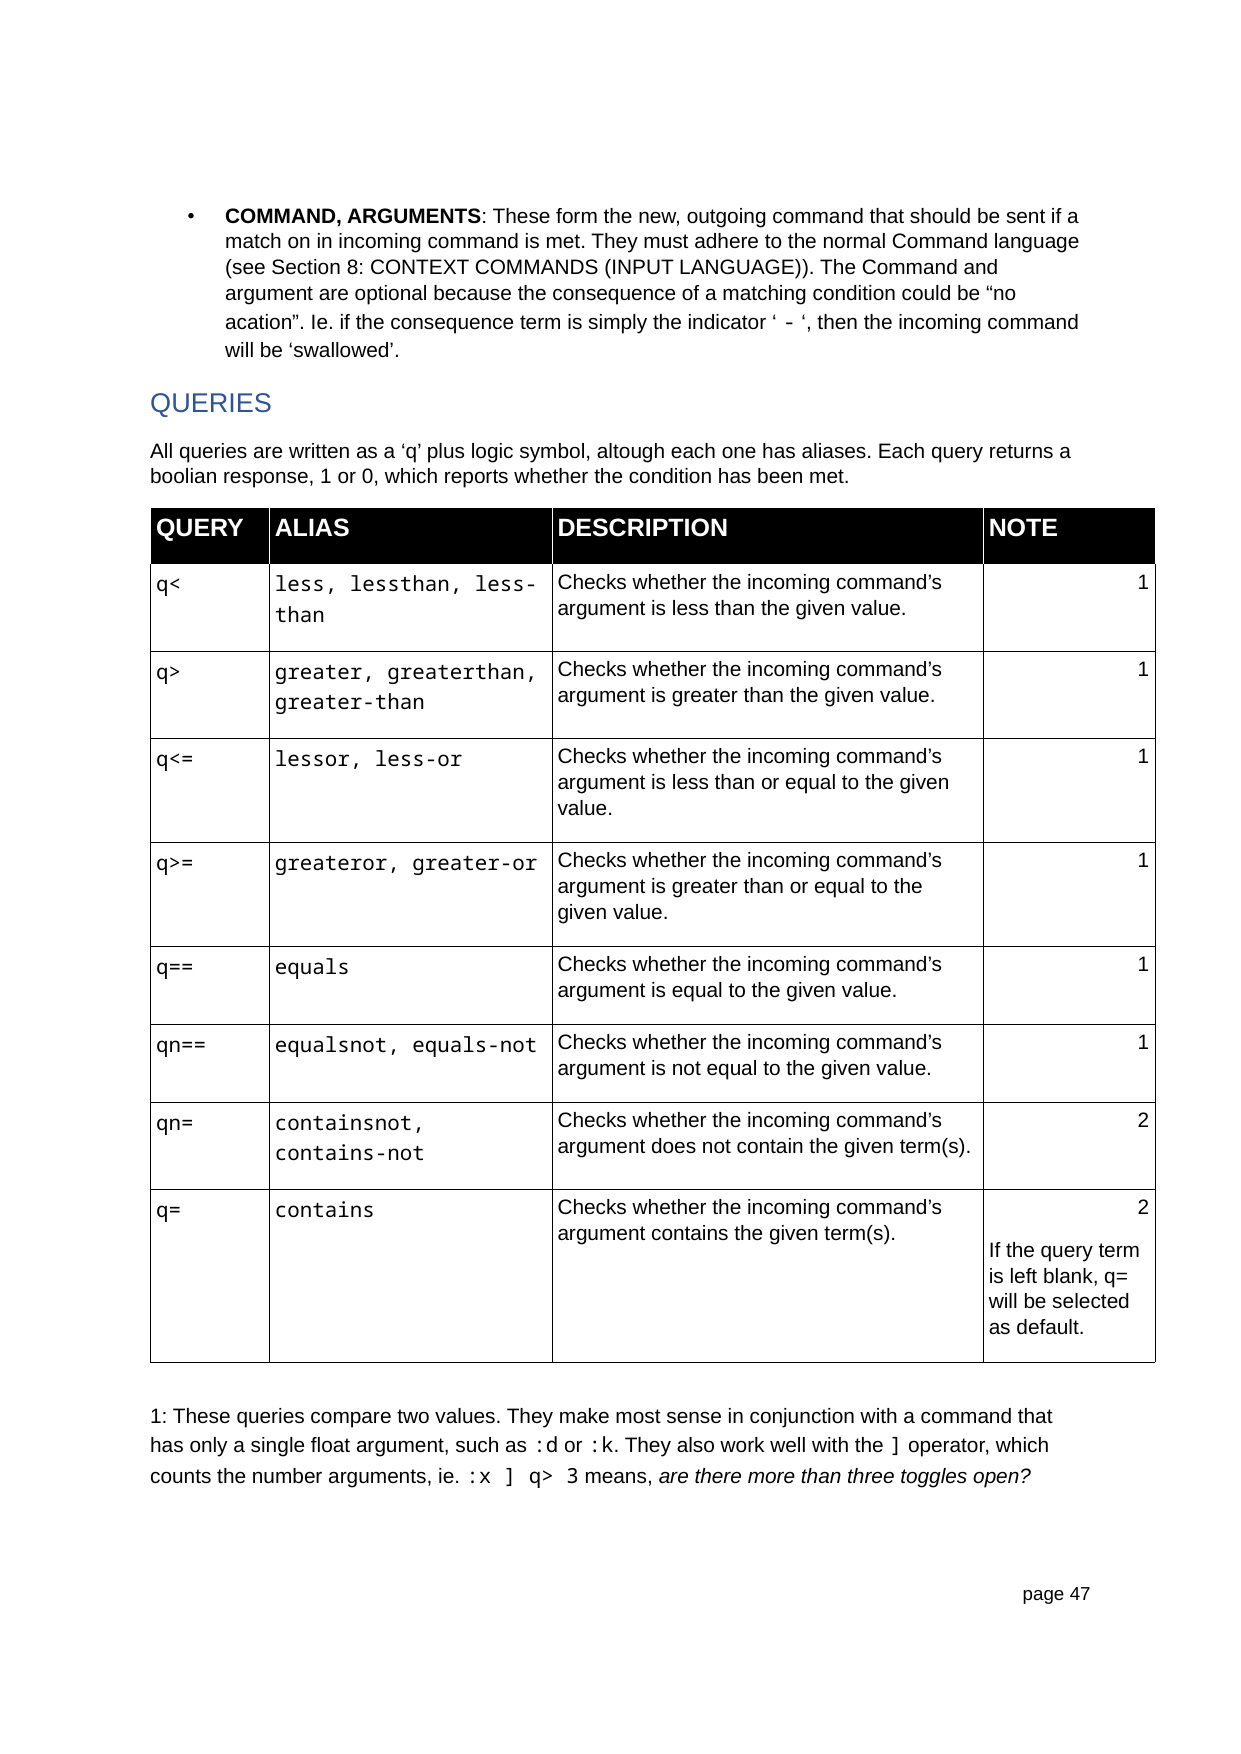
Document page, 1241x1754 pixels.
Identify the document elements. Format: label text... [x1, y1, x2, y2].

table_cell 2 If the query term is left blank, q= will be selected as default. [984, 1190, 1155, 1362]
table_cell Checks whether the incoming command’s argument is greater than or equal to the given value. [553, 843, 983, 946]
table_cell 1 [984, 947, 1155, 1024]
text 1: These queries compare two values. They make most sense in conjunction with a command that has only a single float argument, such as :d or :k. They also work well with the ] operator, which counts the number arguments, ie. :x ] q> 3 means, are there more than three toggles open? [150, 1404, 1090, 1489]
table_header QUERY [151, 508, 269, 564]
table_cell equalsnot, equals-not [270, 1025, 552, 1102]
table_cell Checks whether the incoming command’s argument is greater than the given value. [553, 652, 983, 738]
table_cell greater, greaterthan, greater-than [270, 652, 552, 738]
table_cell q= [151, 1190, 269, 1362]
table_header DESCRIPTION [553, 508, 983, 564]
table_cell 1 [984, 652, 1155, 738]
table_cell 2 [984, 1103, 1155, 1189]
table_cell q> [151, 652, 269, 738]
table_cell q== [151, 947, 269, 1024]
table_cell 1 [984, 565, 1155, 651]
table_cell Checks whether the incoming command’s argument is not equal to the given value. [553, 1025, 983, 1102]
table_cell less, lessthan, less-than [270, 565, 552, 651]
table_cell contains [270, 1190, 552, 1362]
table_cell q< [151, 565, 269, 651]
table_cell q>= [151, 843, 269, 946]
table_header ALIAS [270, 508, 552, 564]
table_cell Checks whether the incoming command’s argument is less than or equal to the given value. [553, 739, 983, 842]
text All queries are written as a ‘q’ plus logic symbol, altough each one has aliases. Each query returns a boolian response, 1 or 0, which reports whether the condition has been met. [150, 438, 1090, 488]
table_cell 1 [984, 843, 1155, 946]
table_cell containsnot, contains-not [270, 1103, 552, 1189]
table_cell greateror, greater-or [270, 843, 552, 946]
table_cell Checks whether the incoming command’s argument contains the given term(s). [553, 1190, 983, 1362]
table_cell qn== [151, 1025, 269, 1102]
table_cell equals [270, 947, 552, 1024]
subtitle QUERIES [150, 387, 1090, 418]
table_cell 1 [984, 739, 1155, 842]
table_cell Checks whether the incoming command’s argument is equal to the given value. [553, 947, 983, 1024]
table_cell Checks whether the incoming command’s argument does not contain the given term(s). [553, 1103, 983, 1189]
table_cell q<= [151, 739, 269, 842]
table_cell Checks whether the incoming command’s argument is less than the given value. [553, 565, 983, 651]
table_header NOTE [984, 508, 1155, 564]
table_cell 1 [984, 1025, 1155, 1102]
table_cell qn= [151, 1103, 269, 1189]
table_cell lessor, less-or [270, 739, 552, 842]
list COMMAND, ARGUMENTS: These form the new, outgoing command that should be sent if a match on in incoming command is met. They must adhere to the normal Command language (see Section 8: CONTEXT COMMANDS (INPUT LANGUAGE)). The Command and argument are optional because the consequence of a matching condition could be “no acation”. Ie. if the consequence term is simply the indicator ‘ - ‘, then the incoming command will be ‘swallowed’. [187, 203, 1090, 361]
